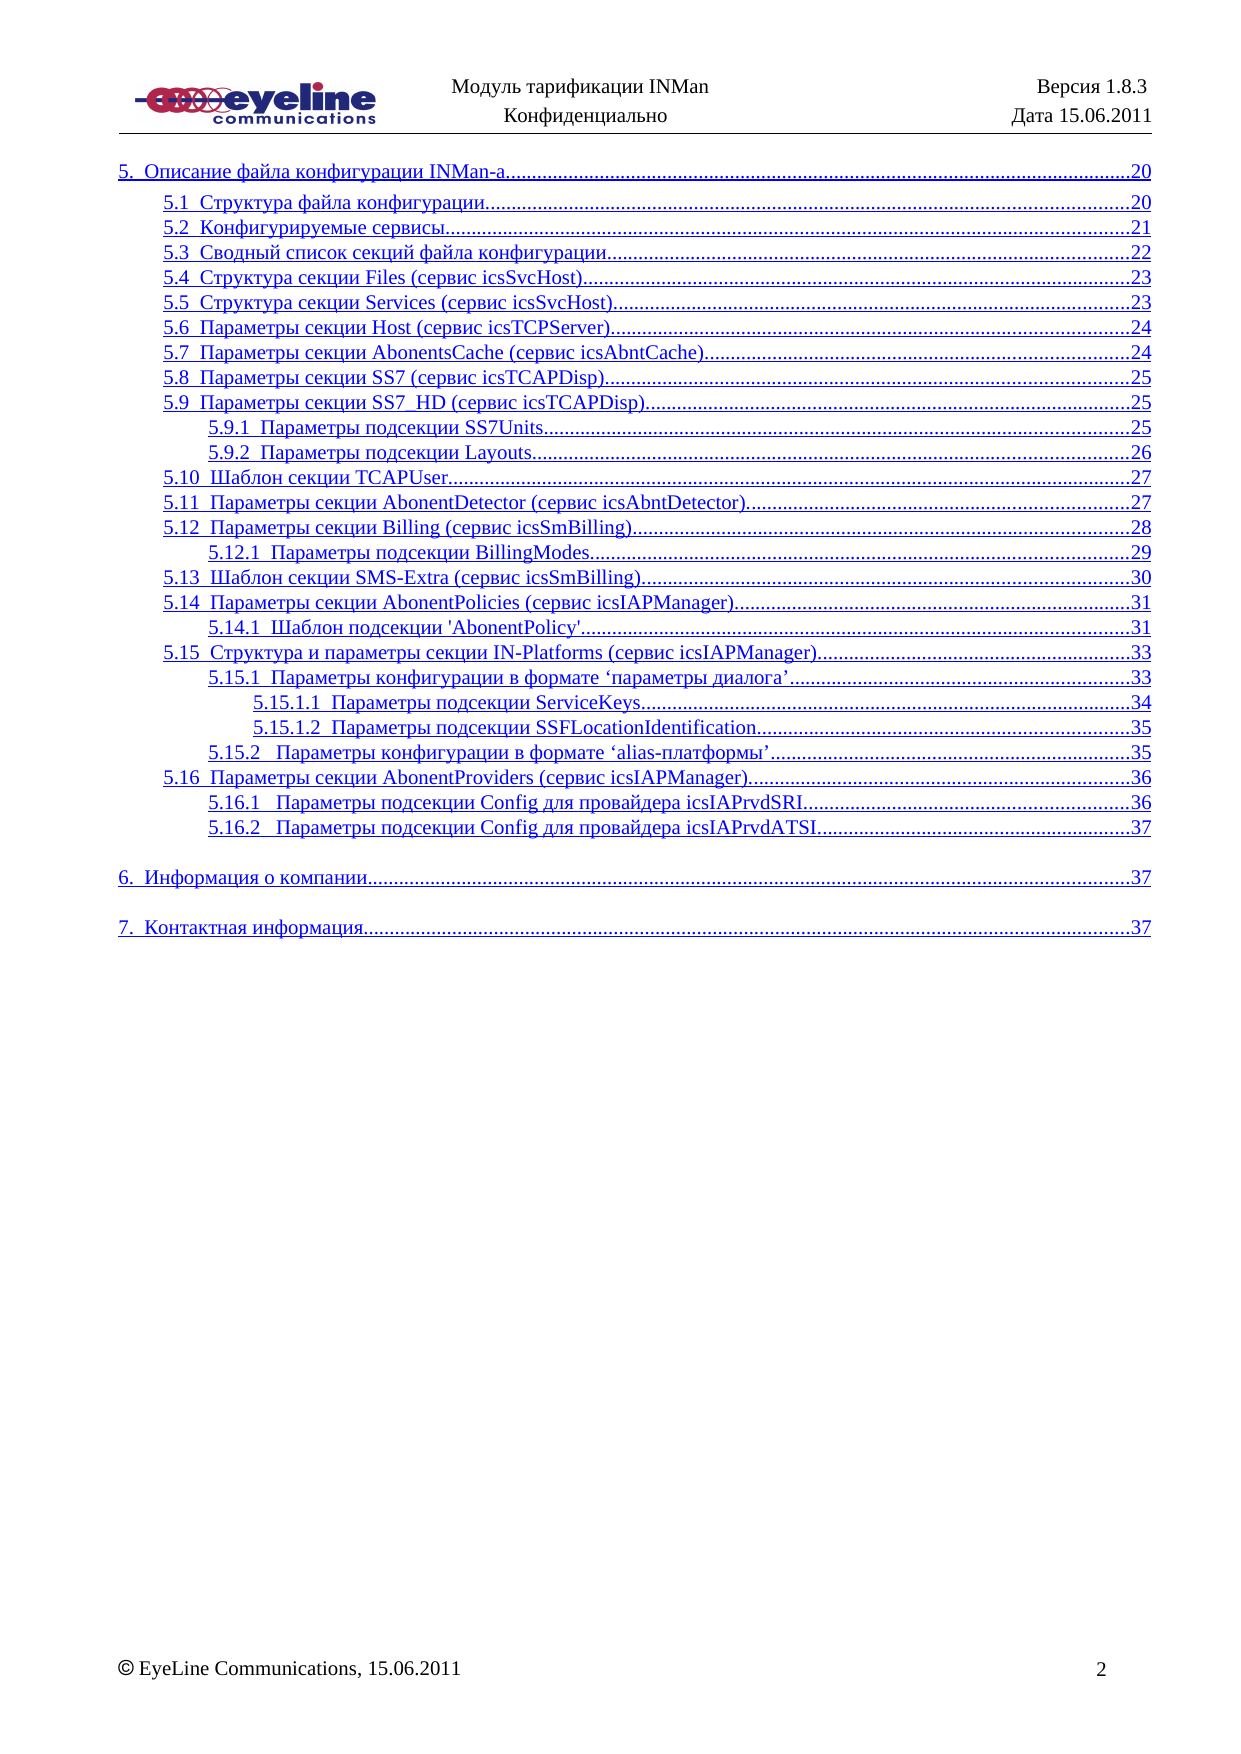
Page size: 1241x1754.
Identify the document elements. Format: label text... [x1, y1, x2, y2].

text 5.9.1 Параметры подсекции SS7Units. 25 [208, 414, 1151, 436]
text 5.5 Структура секции Services (сервис icsSvcHost). 23 [163, 289, 1151, 311]
text 5.16 Параметры секции AbonentProviders (сервис icsIAPManager). 36 [163, 764, 1151, 786]
text 5.15.1.2 Параметры подсекции SSFLocationIdentification. 35 [253, 714, 1151, 736]
text 5.1 Структура файла конфигурации. 20 [163, 189, 1151, 211]
text 5.15 Структура и параметры секции IN-Platforms (сервис icsIAPManager). 33 [163, 639, 1151, 661]
text 5.4 Структура секции Files (сервис icsSvcHost). 23 [163, 264, 1151, 286]
text 5.10 Шаблон секции TCAPUser 27 [163, 464, 1151, 486]
text 5.3 Сводный список секций файла конфигурации. 22 [163, 239, 1151, 261]
text 5. Описание файла конфигурации INMan-а. 20 [118, 158, 1151, 179]
text 5.14.1 Шаблон подсекции 'AbonentPolicy'. 31 [208, 614, 1151, 636]
text 6. Информация о компании 37 [118, 864, 1151, 886]
text 5.8 Параметры секции SS7 (сервис icsTCAPDisp). 25 [163, 364, 1151, 386]
text 5.2 Конфигурируемые сервисы. 21 [163, 214, 1151, 236]
text 5.12.1 Параметры подсекции BillingModes. 29 [208, 539, 1151, 561]
picture [135, 82, 376, 124]
text 5.15.1.1 Параметры подсекции ServiceKeys. 34 [253, 689, 1151, 711]
text 5.12 Параметры секции Billing (сервис icsSmBilling). 28 [163, 514, 1151, 536]
text 5.16.2 Параметры подсекции Config для провайдера icsIAPrvdATSI. 37 [208, 814, 1151, 836]
text 5.6 Параметры секции Host (сервис icsTCPServer). 24 [163, 314, 1151, 336]
text 7. Контактная информация 37 [118, 914, 1151, 936]
text 5.15.1 Параметры конфигурации в формате ‘параметры диалога’ 33 [208, 664, 1151, 686]
text 5.13 Шаблон секции SMS-Extra (сервис icsSmBilling). 30 [163, 564, 1151, 586]
text 5.16.1 Параметры подсекции Config для провайдера icsIAPrvdSRI. 36 [208, 789, 1151, 811]
text 5.9 Параметры секции SS7_HD (сервис icsTCAPDisp). 25 [163, 389, 1151, 411]
text 5.9.2 Параметры подсекции Layouts. 26 [208, 439, 1151, 461]
text 5.7 Параметры секции AbonentsCache (сервис icsAbntCache). 24 [163, 339, 1151, 361]
text 5.15.2 Параметры конфигурации в формате ‘alias-платформы’ 35 [208, 739, 1151, 761]
text 5.14 Параметры секции AbonentPolicies (сервис icsIAPManager). 31 [163, 589, 1151, 611]
text 5.11 Параметры секции AbonentDetector (сервис icsAbntDetector). 27 [163, 489, 1151, 511]
